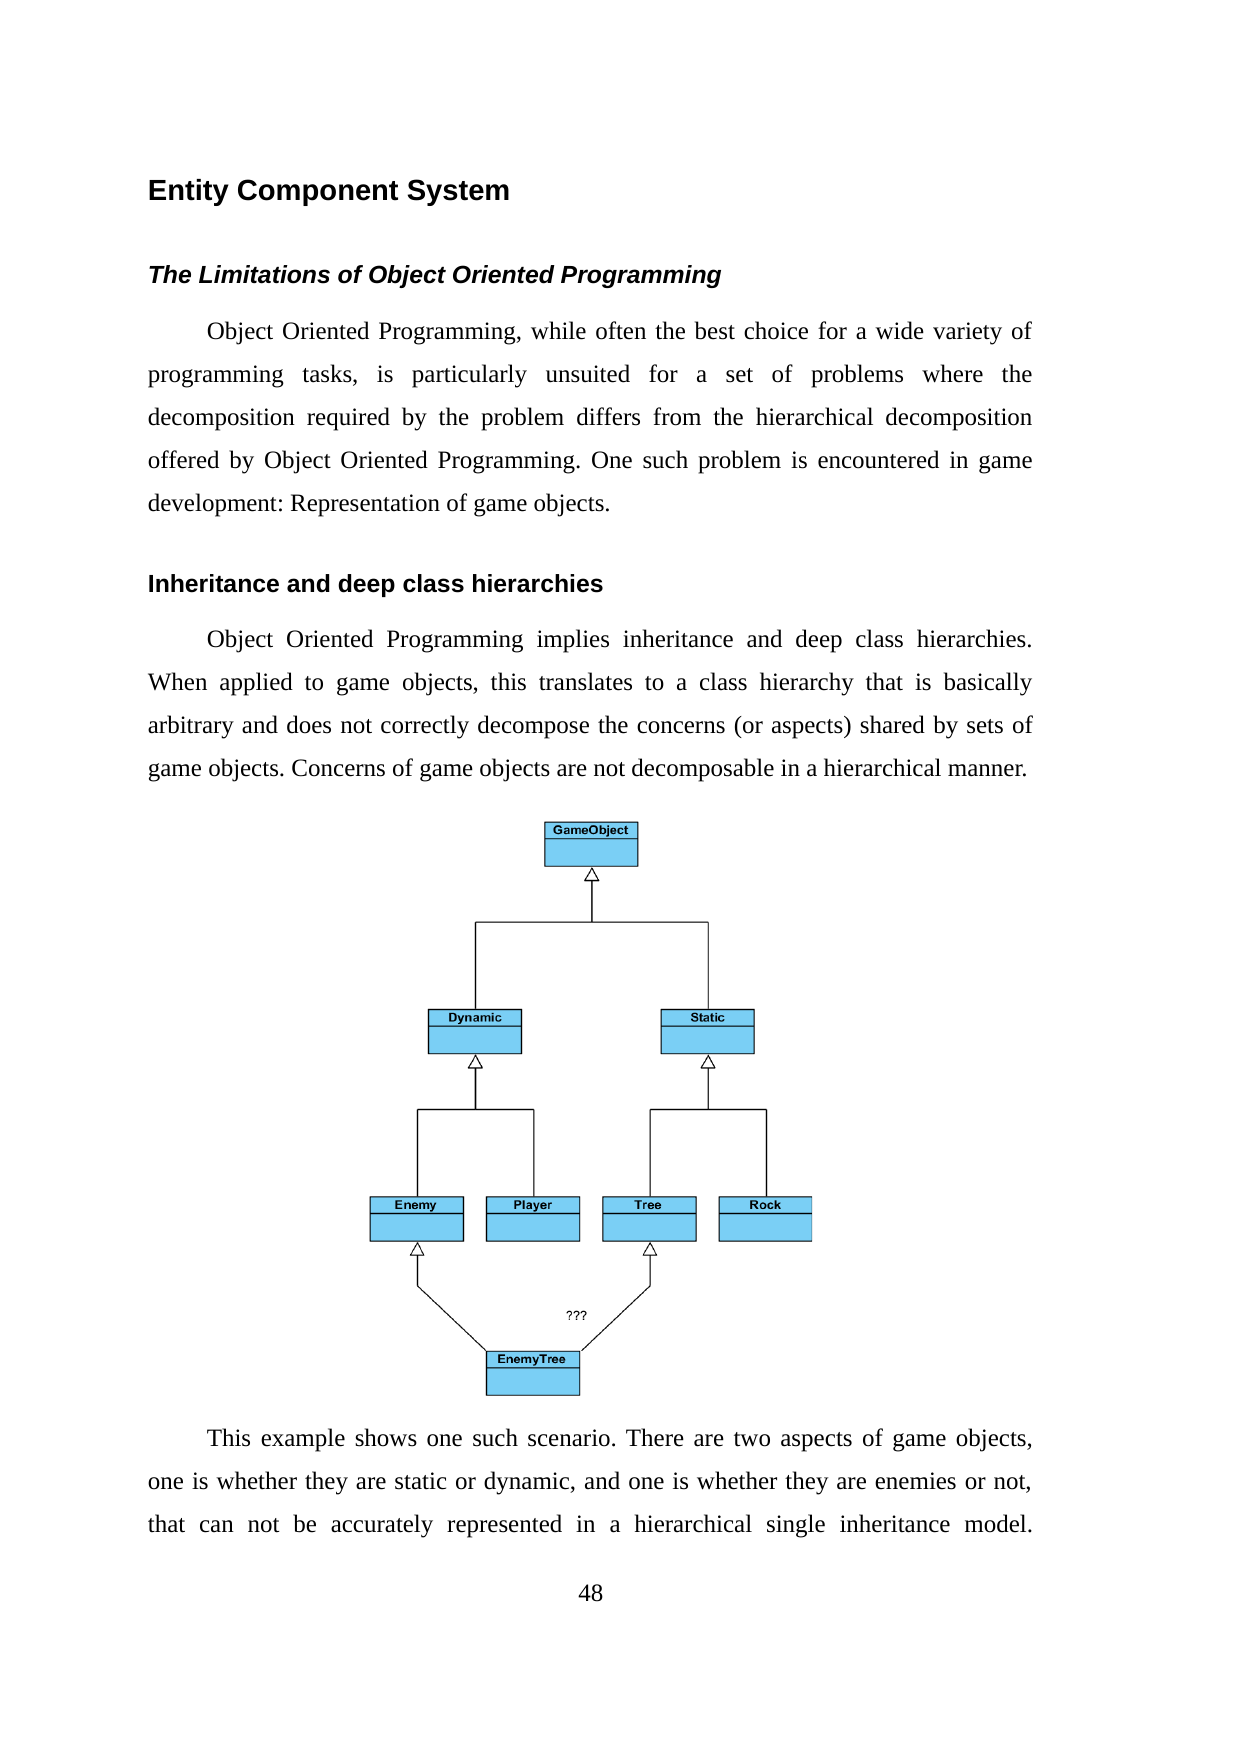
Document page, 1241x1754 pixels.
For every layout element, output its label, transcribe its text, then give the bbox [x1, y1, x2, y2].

subtitle Entity Component System [148, 173, 1033, 206]
subtitle The Limitations of Object Oriented Programming [148, 260, 1033, 289]
text Object Oriented Programming implies inheritance and deep class hierarchies. When applied to game objects, this translates to a class hierarchy that is basically arbitrary and does not correctly decompose the concerns (or aspects) shared by sets of game objects. Concerns of game objects are not decomposable in a hierarchical manner. [148, 624, 1033, 782]
text This example shows one such scenario. There are two aspects of game objects, one is whether they are static or dynamic, and one is whether they are enemies or not, that can not be accurately represented in a hierarchical single inheritance model. [148, 1423, 1033, 1538]
picture [369, 821, 813, 1396]
subtitle Inheritance and deep class hierarchies [148, 569, 1033, 597]
text Object Oriented Programming, while often the best choice for a wide variety of programming tasks, is particularly unsuited for a set of problems where the decomposition required by the problem differs from the hierarchical decomposition offered by Object Oriented Programming. One such problem is encountered in game development: Representation of game objects. [148, 316, 1033, 517]
